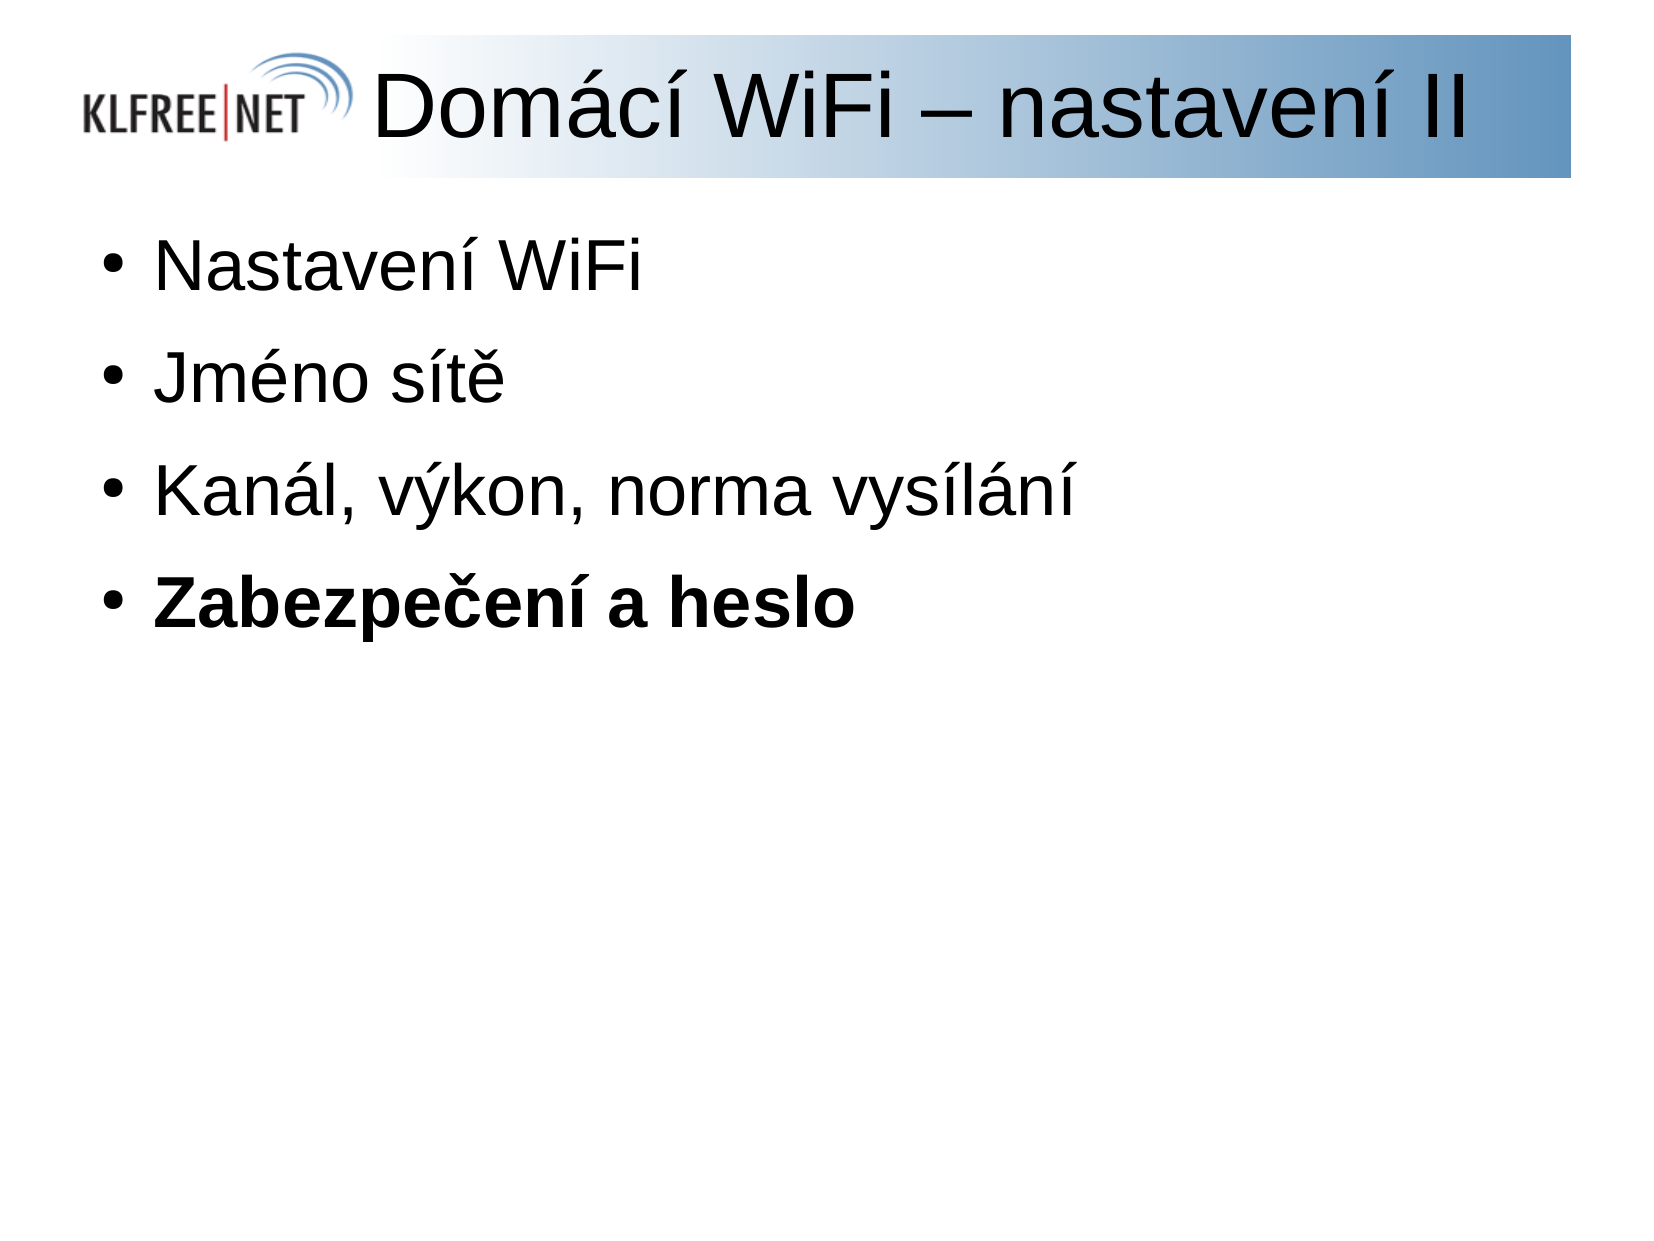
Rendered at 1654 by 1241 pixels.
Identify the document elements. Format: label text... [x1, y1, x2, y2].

picture [59, 11, 372, 201]
title Domácí WiFi – nastavení II [371, 47, 1560, 166]
list Nastavení WiFi Jméno sítě Kanál, výkon, norma vysílání Zabezpečení a heslo [82, 224, 1337, 1111]
